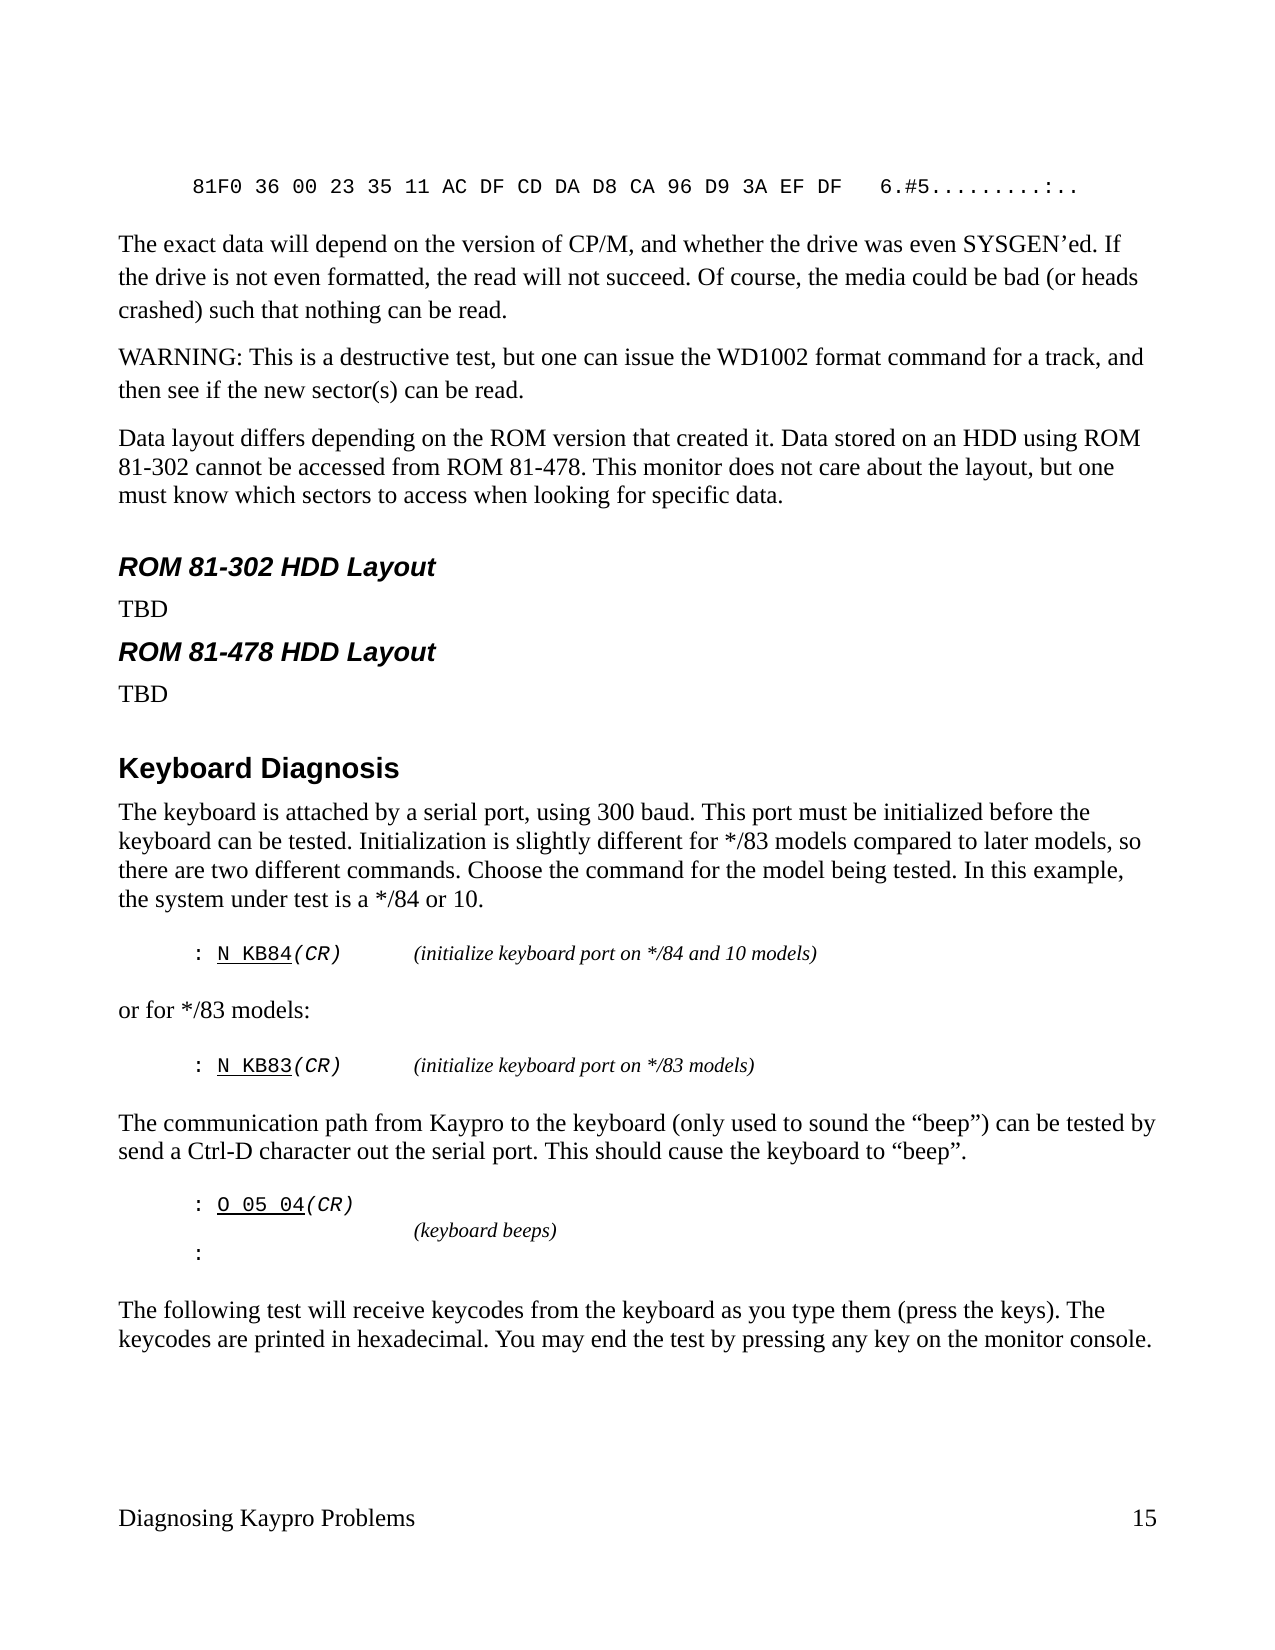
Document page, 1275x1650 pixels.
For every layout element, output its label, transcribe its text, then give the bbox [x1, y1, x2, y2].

text The communication path from Kaypro to the keyboard (only used to sound the “beep”) can be tested by send a Ctrl-D character out the serial port. This should cause the keyboard to “beep”. [118, 1108, 1157, 1165]
text : N KB84(CR) (initialize keyboard port on */84 and 10 models) [192, 941, 1157, 967]
text : [192, 1243, 1157, 1267]
text The keyboard is attached by a serial port, using 300 baud. This port must be initialized before the keyboard can be tested. Initialization is slightly different for */83 models compared to later models, so there are two different commands. Choose the command for the model being tested. In this example, the system under test is a */84 or 10. [118, 797, 1157, 912]
text (keyboard beeps) [192, 1217, 1157, 1243]
text or for */83 models: [118, 996, 1157, 1024]
subtitle Keyboard Diagnosis [118, 751, 1157, 785]
text The following test will receive keycodes from the keyboard as you type them (press the keys). The keycodes are printed in hexadecimal. You may end the test by pressing any key on the monitor console. [118, 1296, 1157, 1353]
text The exact data will depend on the version of CP/M, and whether the drive was even SYSGEN’ed. If the drive is not even formatted, the read will not succeed. Of course, the media could be bad (or heads crashed) such that nothing can be read. [118, 229, 1157, 323]
text : O 05 04(CR) [192, 1194, 1157, 1217]
text 81F0 36 00 23 35 11 AC DF CD DA D8 CA 96 D9 3A EF DF 6.#5.........:.. [192, 176, 1157, 200]
text WARNING: This is a destructive test, but one can issue the WD1002 format command for a track, and then see if the new sector(s) can be read. [118, 342, 1157, 404]
text : N KB83(CR) (initialize keyboard port on */83 models) [192, 1053, 1157, 1079]
text TBD [118, 679, 1157, 708]
text Data layout differs depending on the ROM version that created it. Data stored on an HDD using ROM 81-302 cannot be accessed from ROM 81-478. This monitor does not care about the layout, but one must know which sectors to access when looking for specific data. [118, 423, 1157, 509]
text TBD [118, 594, 1157, 623]
subtitle ROM 81-302 HDD Layout [118, 551, 1157, 582]
subtitle ROM 81-478 HDD Layout [118, 636, 1157, 667]
